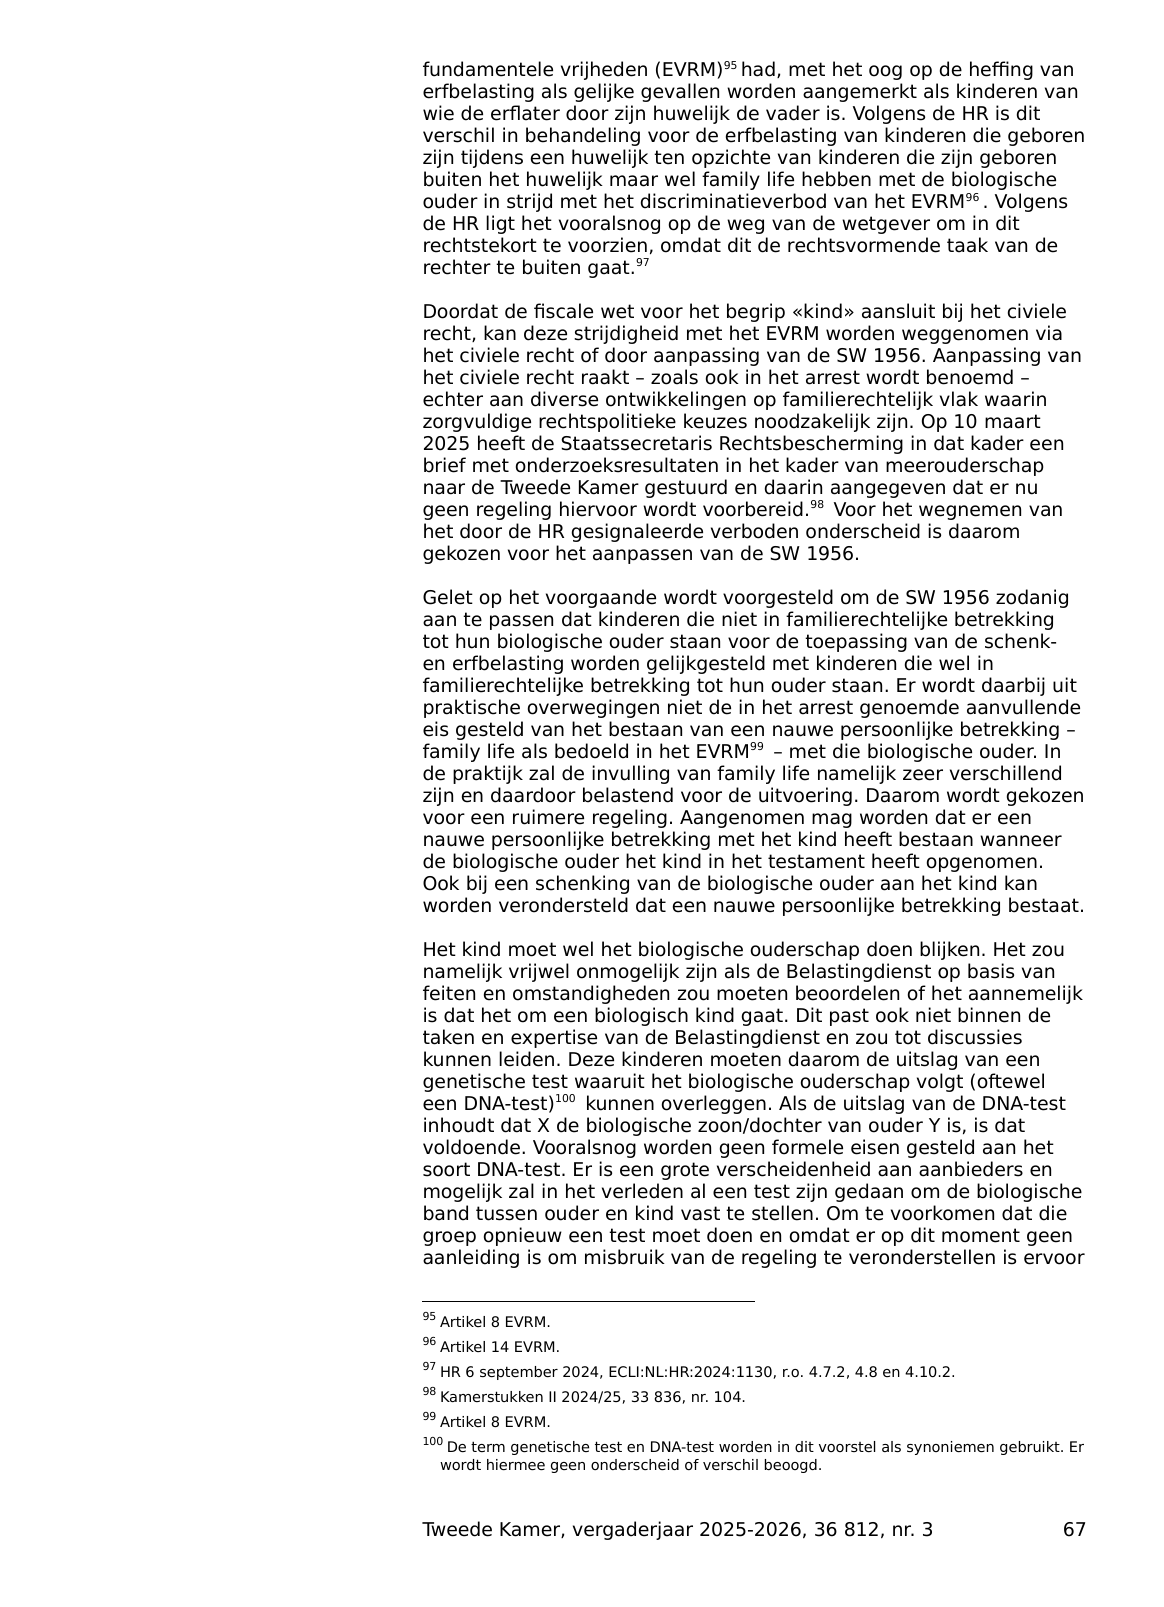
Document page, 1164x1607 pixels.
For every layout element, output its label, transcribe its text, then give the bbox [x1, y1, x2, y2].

text HR 6 september 2024, ECLI:NL:HR:2024:1130, r.o. 4.7.2, 4.8 en 4.10.2. [422, 1360, 1087, 1382]
text Het kind moet wel het biologische ouderschap doen blijken. Het zou namelijk vrijwel onmogelijk zijn als de Belastingdienst op basis van feiten en omstandigheden zou moeten beoordelen of het aannemelijk is dat het om een biologisch kind gaat. Dit past ook niet binnen de taken en expertise van de Belastingdienst en zou tot discussies kunnen leiden. Deze kinderen moeten daarom de uitslag van een genetische test waaruit het biologische ouderschap volgt (oftewel een DNA-test) kunnen overleggen. Als de uitslag van de DNA-test inhoudt dat X de biologische zoon/dochter van ouder Y is, is dat voldoende. Vooralsnog worden geen formele eisen gesteld aan het soort DNA-test. Er is een grote verscheidenheid aan aanbieders en mogelijk zal in het verleden al een test zijn gedaan om de biologische band tussen ouder en kind vast te stellen. Om te voorkomen dat die groep opnieuw een test moet doen en omdat er op dit moment geen aanleiding is om misbruik van de regeling te veronderstellen is ervoor [422, 939, 1087, 1268]
text fundamentele vrijheden (EVRM)had, met het oog op de heffing van erfbelasting als gelijke gevallen worden aangemerkt als kinderen van wie de erflater door zijn huwelijk de vader is. Volgens de HR is dit verschil in behandeling voor de erfbelasting van kinderen die geboren zijn tijdens een huwelijk ten opzichte van kinderen die zijn geboren buiten het huwelijk maar wel family life hebben met de biologische ouder in strijd met het discriminatieverbod van het EVRM. Volgens de HR ligt het vooralsnog op de weg van de wetgever om in dit rechtstekort te voorzien, omdat dit de rechtsvormende taak van de rechter te buiten gaat. [422, 59, 1087, 279]
text De term genetische test en DNA-test worden in dit voorstel als synoniemen gebruikt. Er wordt hiermee geen onderscheid of verschil beoogd. [422, 1435, 1087, 1474]
text Gelet op het voorgaande wordt voorgesteld om de SW 1956 zodanig aan te passen dat kinderen die niet in familierechtelijke betrekking tot hun biologische ouder staan voor de toepassing van de schenk- en erfbelasting worden gelijkgesteld met kinderen die wel in familierechtelijke betrekking tot hun ouder staan. Er wordt daarbij uit praktische overwegingen niet de in het arrest genoemde aanvullende eis gesteld van het bestaan van een nauwe persoonlijke betrekking – family life als bedoeld in het EVRM – met die biologische ouder. In de praktijk zal de invulling van family life namelijk zeer verschillend zijn en daardoor belastend voor de uitvoering. Daarom wordt gekozen voor een ruimere regeling. Aangenomen mag worden dat er een nauwe persoonlijke betrekking met het kind heeft bestaan wanneer de biologische ouder het kind in het testament heeft opgenomen. Ook bij een schenking van de biologische ouder aan het kind kan worden verondersteld dat een nauwe persoonlijke betrekking bestaat. [422, 587, 1087, 917]
text Artikel 8 EVRM. [422, 1410, 1087, 1432]
text Kamerstukken II 2024/25, 33 836, nr. 104. [422, 1385, 1087, 1407]
text Artikel 14 EVRM. [422, 1335, 1087, 1357]
text Doordat de fiscale wet voor het begrip «kind» aansluit bij het civiele recht, kan deze strijdigheid met het EVRM worden weggenomen via het civiele recht of door aanpassing van de SW 1956. Aanpassing van het civiele recht raakt – zoals ook in het arrest wordt benoemd – echter aan diverse ontwikkelingen op familierechtelijk vlak waarin zorgvuldige rechtspolitieke keuzes noodzakelijk zijn. Op 10 maart 2025 heeft de Staatssecretaris Rechtsbescherming in dat kader een brief met onderzoeksresultaten in het kader van meerouderschap naar de Tweede Kamer gestuurd en daarin aangegeven dat er nu geen regeling hiervoor wordt voorbereid. Voor het wegnemen van het door de HR gesignaleerde verboden onderscheid is daarom gekozen voor het aanpassen van de SW 1956. [422, 301, 1087, 565]
text Artikel 8 EVRM. [422, 1310, 1087, 1332]
